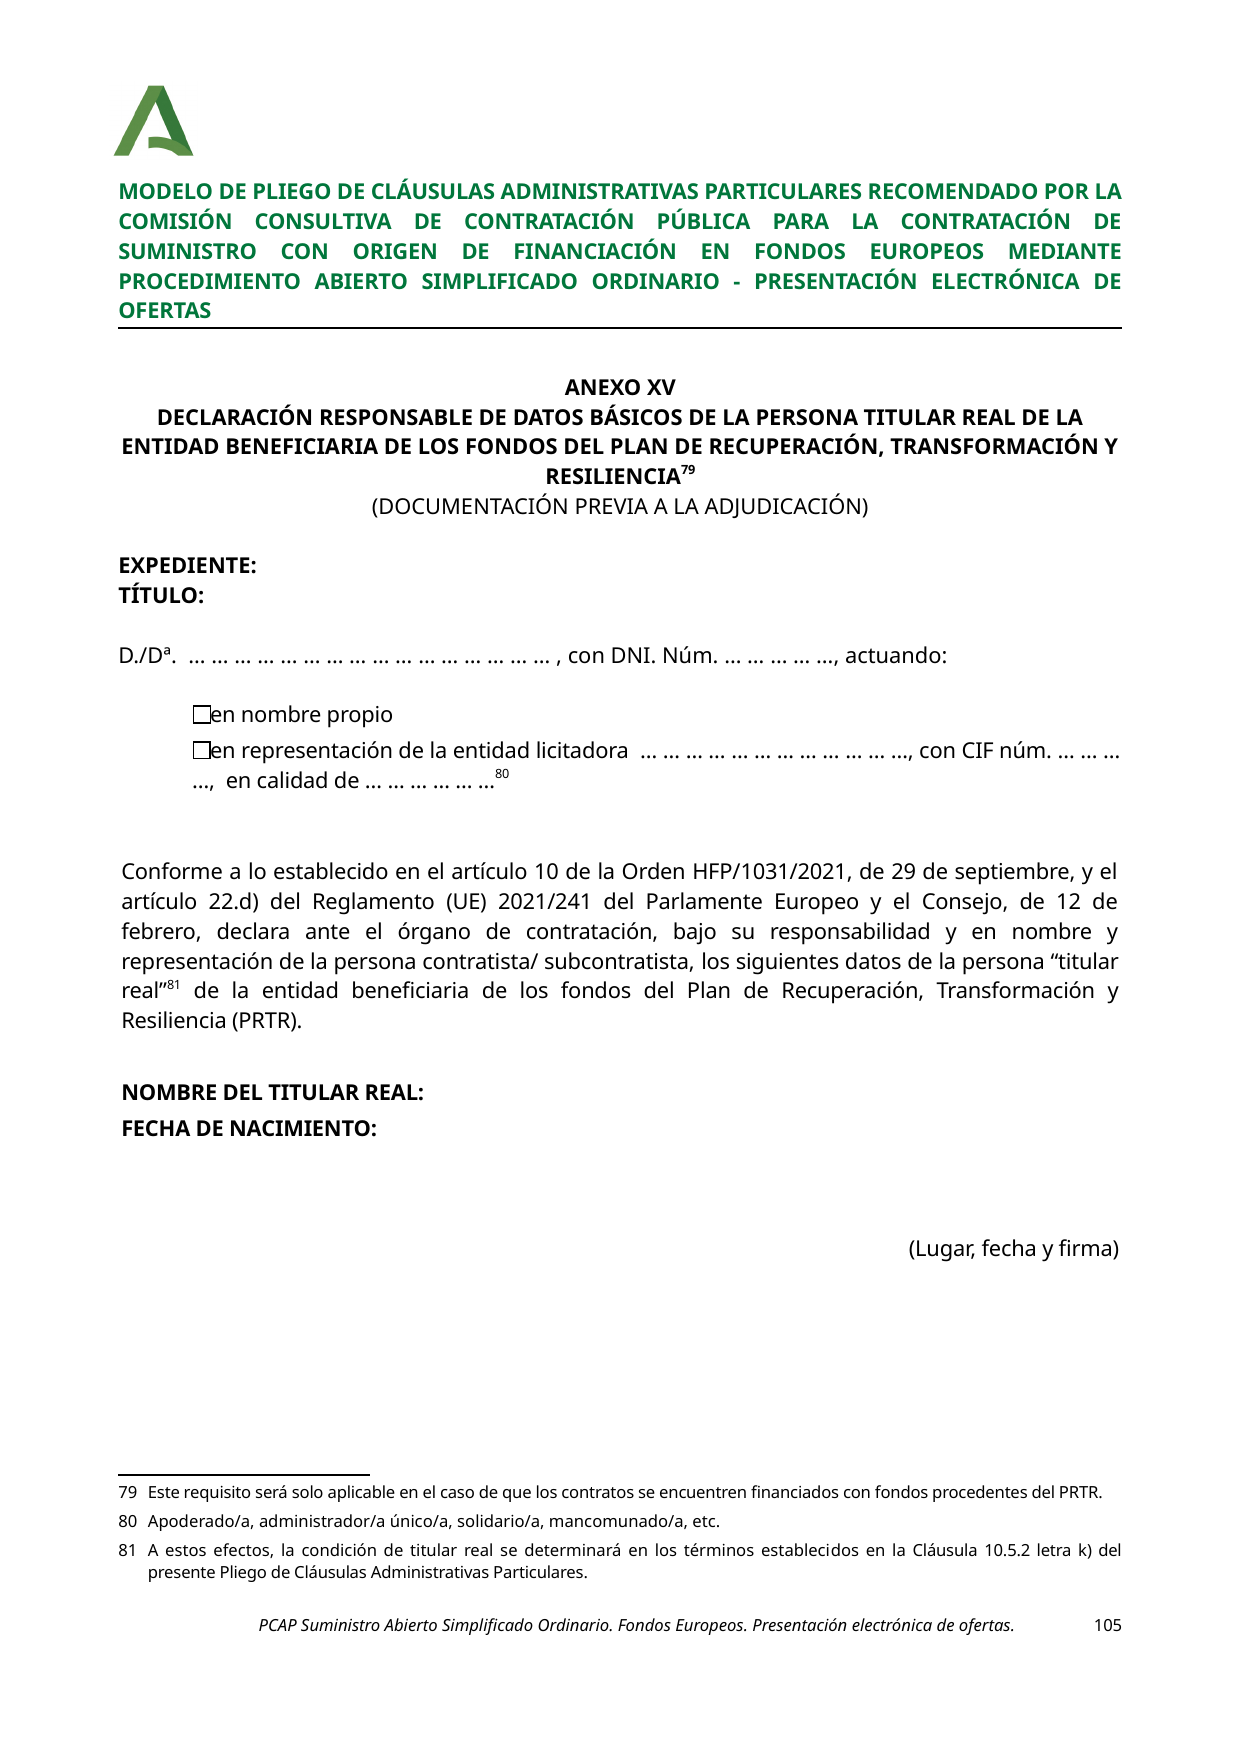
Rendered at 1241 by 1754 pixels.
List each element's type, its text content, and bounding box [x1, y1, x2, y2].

text (DOCUMENTACIÓN PREVIA A LA ADJUDICACIÓN) [118, 491, 1122, 521]
text D./Dª. … … … … … … … … … … … … … … … … , con DNI. Núm. … … … … …, actuando: [118, 640, 1122, 670]
text DECLARACIÓN RESPONSABLE DE DATOS BÁSICOS DE LA PERSONA TITULAR REAL DE LA ENTIDAD BENEFICIARIA DE LOS FONDOS DEL PLAN DE RECUPERACIÓN, TRANSFORMACIÓN Y RESILIENCIA [118, 402, 1122, 491]
text en representación de la entidad licitadora … … … … … … … … … … … …, con CIF núm. … … … …, en calidad de … … … … … … [192, 735, 1122, 795]
picture [109, 81, 198, 160]
text EXPEDIENTE: [118, 551, 1122, 580]
text Apoderado/a, administrador/a único/a, solidario/a, mancomunado/a, etc. [118, 1509, 1122, 1532]
text (Lugar, fecha y firma) [118, 1230, 1122, 1262]
text NOMBRE DEL TITULAR REAL: [118, 1074, 1122, 1107]
text FECHA DE NACIMIENTO: [118, 1110, 1122, 1143]
text Este requisito será solo aplicable en el caso de que los contratos se encuentren financiados con fondos procedentes del PRTR. [118, 1481, 1122, 1504]
text TÍTULO: [118, 580, 1122, 610]
text MODELO DE PLIEGO DE CLÁUSULAS ADMINISTRATIVAS PARTICULARES RECOMENDADO POR LA COMISIÓN CONSULTIVA DE CONTRATACIÓN PÚBLICA PARA LA CONTRATACIÓN DE SUMINISTRO CON ORIGEN DE FINANCIACIÓN EN FONDOS EUROPEOS MEDIANTE PROCEDIMIENTO ABIERTO SIMPLIFICADO ORDINARIO - PRESENTACIÓN ELECTRÓNICA DE OFERTAS [118, 176, 1122, 327]
text A estos efectos, la condición de titular real se determinará en los términos establecidos en la Cláusula 10.5.2 letra k) del presente Pliego de Cláusulas Administrativas Particulares. [118, 1538, 1122, 1584]
text ANEXO XV [118, 372, 1122, 402]
text Conforme a lo establecido en el artículo 10 de la Orden HFP/1031/2021, de 29 de septiembre, y el artículo 22.d) del Reglamento (UE) 2021/241 del Parlamente Europeo y el Consejo, de 12 de febrero, declara ante el órgano de contratación, bajo su responsabilidad y en nombre y representación de la persona contratista/ subcontratista, los siguientes datos de la persona “titular real” de la entidad beneficiaria de los fondos del Plan de Recuperación, Transformación y Resiliencia (PRTR). [118, 853, 1122, 1035]
text en nombre propio [192, 699, 1122, 729]
